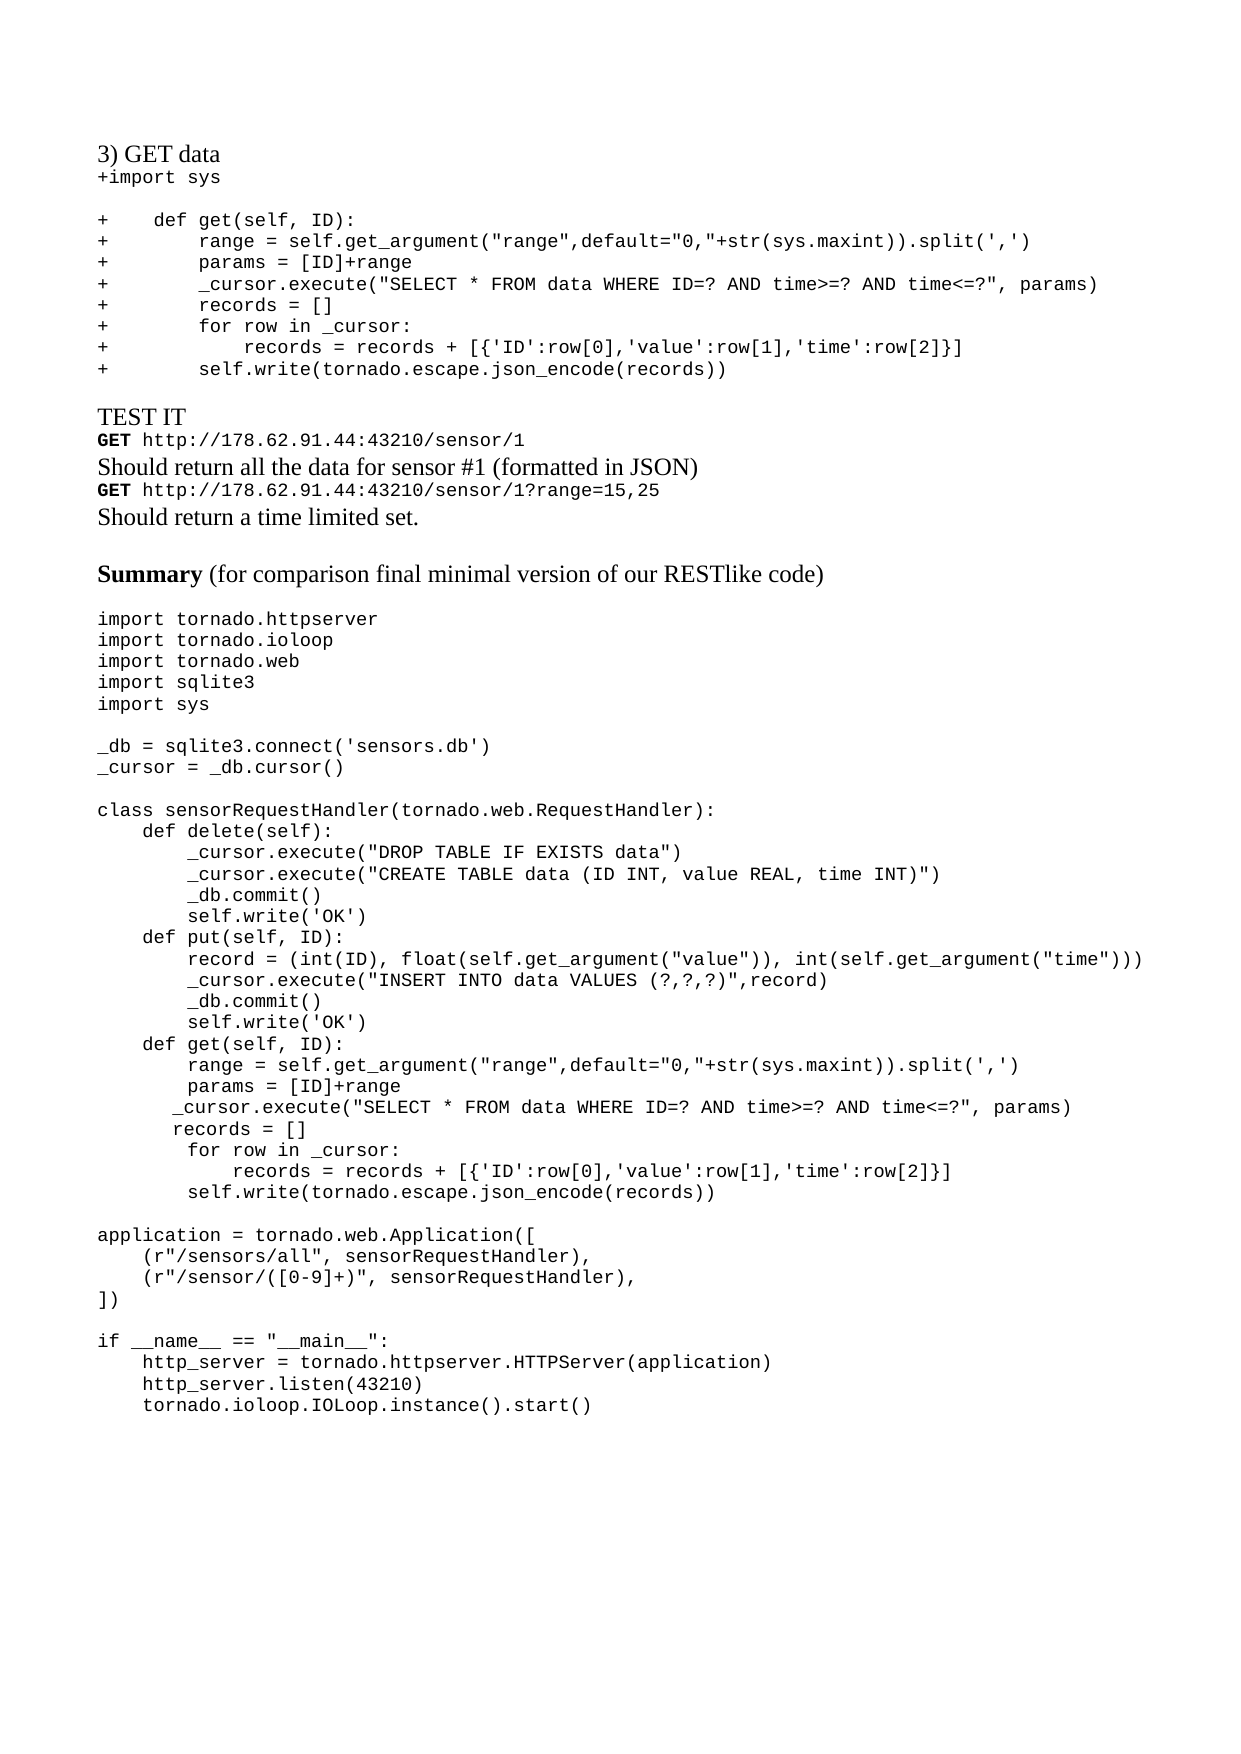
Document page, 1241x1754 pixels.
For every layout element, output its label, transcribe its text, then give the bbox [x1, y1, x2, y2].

text self.write('OK') [97, 907, 1157, 928]
text (r"/sensors/all", sensorRequestHandler), [97, 1247, 1157, 1268]
text + self.write(tornado.escape.json_encode(records)) [97, 359, 1157, 381]
text + range = self.get_argument("range",default="0,"+str(sys.maxint)).split(',') [97, 232, 1157, 253]
text import sys [97, 694, 1157, 716]
text self.write(tornado.escape.json_encode(records)) [97, 1183, 1157, 1204]
text import tornado.httpserver [97, 609, 1157, 631]
text + records = [] [97, 296, 1157, 317]
text record = (int(ID), float(self.get_argument("value")), int(self.get_argument("time"))) [97, 949, 1157, 971]
text def get(self, ID): [97, 1034, 1157, 1056]
text Should return a time limited set. [97, 502, 1157, 531]
text 3) GET data [97, 139, 1157, 168]
text + _cursor.execute("SELECT * FROM data WHERE ID=? AND time>=? AND time<=?", params) [97, 274, 1157, 296]
text _cursor.execute("CREATE TABLE data (ID INT, value REAL, time INT)") [97, 864, 1157, 886]
text if __name__ == "__main__": [97, 1332, 1157, 1353]
text TEST IT [97, 402, 1157, 431]
text records = [] [97, 1119, 1157, 1141]
text _db = sqlite3.connect('sensors.db') [97, 737, 1157, 758]
text _db.commit() [97, 886, 1157, 907]
text (r"/sensor/([0-9]+)", sensorRequestHandler), [97, 1268, 1157, 1289]
text ]) [97, 1289, 1157, 1311]
text tornado.ioloop.IOLoop.instance().start() [97, 1396, 1157, 1417]
text import sqlite3 [97, 673, 1157, 694]
text + records = records + [{'ID':row[0],'value':row[1],'time':row[2]}] [97, 338, 1157, 359]
text GET http://178.62.91.44:43210/sensor/1?range=15,25 [97, 481, 1157, 502]
text _cursor.execute("DROP TABLE IF EXISTS data") [97, 843, 1157, 864]
text def put(self, ID): [97, 928, 1157, 949]
text _cursor.execute("INSERT INTO data VALUES (?,?,?)",record) [97, 971, 1157, 992]
text + params = [ID]+range [97, 253, 1157, 274]
text Summary (for comparison final minimal version of our RESTlike code) [97, 559, 1157, 588]
text +import sys [97, 168, 1157, 189]
text + for row in _cursor: [97, 317, 1157, 338]
text import tornado.ioloop [97, 631, 1157, 652]
text + def get(self, ID): [97, 211, 1157, 232]
text http_server = tornado.httpserver.HTTPServer(application) [97, 1353, 1157, 1374]
text _cursor.execute("SELECT * FROM data WHERE ID=? AND time>=? AND time<=?", params) [97, 1098, 1157, 1119]
text import tornado.web [97, 652, 1157, 673]
text for row in _cursor: [97, 1141, 1157, 1162]
text GET http://178.62.91.44:43210/sensor/1 [97, 431, 1157, 452]
text application = tornado.web.Application([ [97, 1226, 1157, 1247]
text class sensorRequestHandler(tornado.web.RequestHandler): [97, 801, 1157, 822]
text range = self.get_argument("range",default="0,"+str(sys.maxint)).split(',') [97, 1056, 1157, 1077]
text Should return all the data for sensor #1 (formatted in JSON) [97, 452, 1157, 481]
text self.write('OK') [97, 1013, 1157, 1034]
text def delete(self): [97, 822, 1157, 843]
text records = records + [{'ID':row[0],'value':row[1],'time':row[2]}] [97, 1162, 1157, 1183]
text http_server.listen(43210) [97, 1374, 1157, 1396]
text _cursor = _db.cursor() [97, 758, 1157, 779]
text _db.commit() [97, 992, 1157, 1013]
text params = [ID]+range [97, 1077, 1157, 1098]
